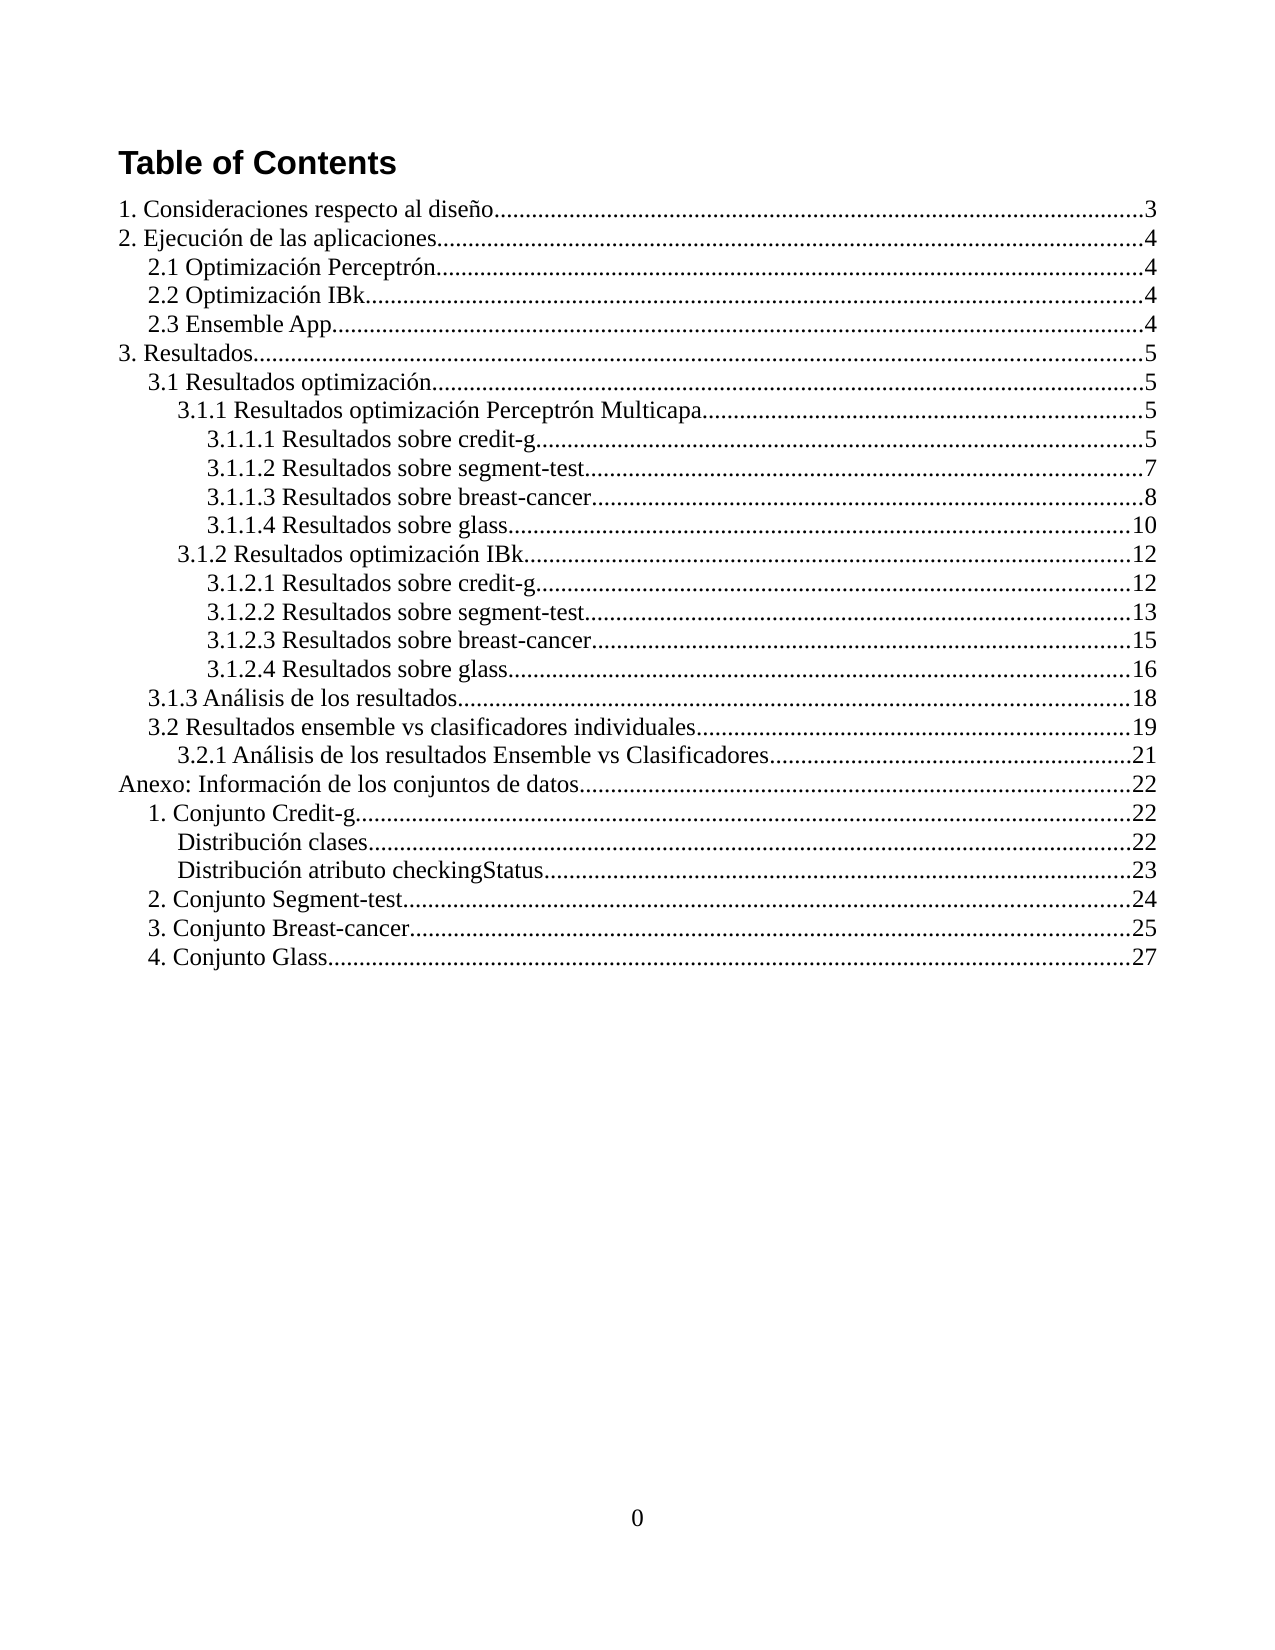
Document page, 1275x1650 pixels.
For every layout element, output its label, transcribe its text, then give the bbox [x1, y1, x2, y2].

text 3.1.2.4 Resultados sobre glass 16 [207, 654, 1157, 683]
text 3.1.2 Resultados optimización IBk 12 [177, 539, 1157, 568]
text 3. Conjunto Breast-cancer 25 [148, 913, 1157, 942]
text 1. Consideraciones respecto al diseño 3 [118, 194, 1157, 223]
text 3.1.1.4 Resultados sobre glass 10 [207, 510, 1157, 539]
text 2. Ejecución de las aplicaciones 4 [118, 223, 1157, 252]
text 1. Conjunto Credit-g 22 [148, 798, 1157, 827]
text 3.2.1 Análisis de los resultados Ensemble vs Clasificadores 21 [177, 740, 1157, 769]
text 3.1.2.1 Resultados sobre credit-g 12 [207, 568, 1157, 597]
text Distribución clases 22 [177, 827, 1157, 855]
text 4. Conjunto Glass 27 [148, 942, 1157, 970]
text 3.2 Resultados ensemble vs clasificadores individuales 19 [148, 712, 1157, 740]
text 3.1.1.1 Resultados sobre credit-g 5 [207, 424, 1157, 453]
text 3.1.1.3 Resultados sobre breast-cancer 8 [207, 482, 1157, 510]
text 3.1.1 Resultados optimización Perceptrón Multicapa 5 [177, 395, 1157, 424]
subtitle Table of Contents [118, 143, 1157, 182]
text 2.2 Optimización IBk 4 [148, 280, 1157, 309]
text 2.1 Optimización Perceptrón 4 [148, 252, 1157, 280]
text 2.3 Ensemble App 4 [148, 309, 1157, 338]
text Distribución atributo checkingStatus 23 [177, 855, 1157, 884]
text 3.1 Resultados optimización 5 [148, 367, 1157, 395]
text 2. Conjunto Segment-test 24 [148, 884, 1157, 913]
text 3.1.3 Análisis de los resultados 18 [148, 683, 1157, 712]
text 3.1.2.2 Resultados sobre segment-test 13 [207, 597, 1157, 625]
text 3. Resultados 5 [118, 338, 1157, 367]
text Anexo: Información de los conjuntos de datos 22 [118, 769, 1157, 798]
text 3.1.2.3 Resultados sobre breast-cancer 15 [207, 625, 1157, 654]
text 3.1.1.2 Resultados sobre segment-test 7 [207, 453, 1157, 482]
